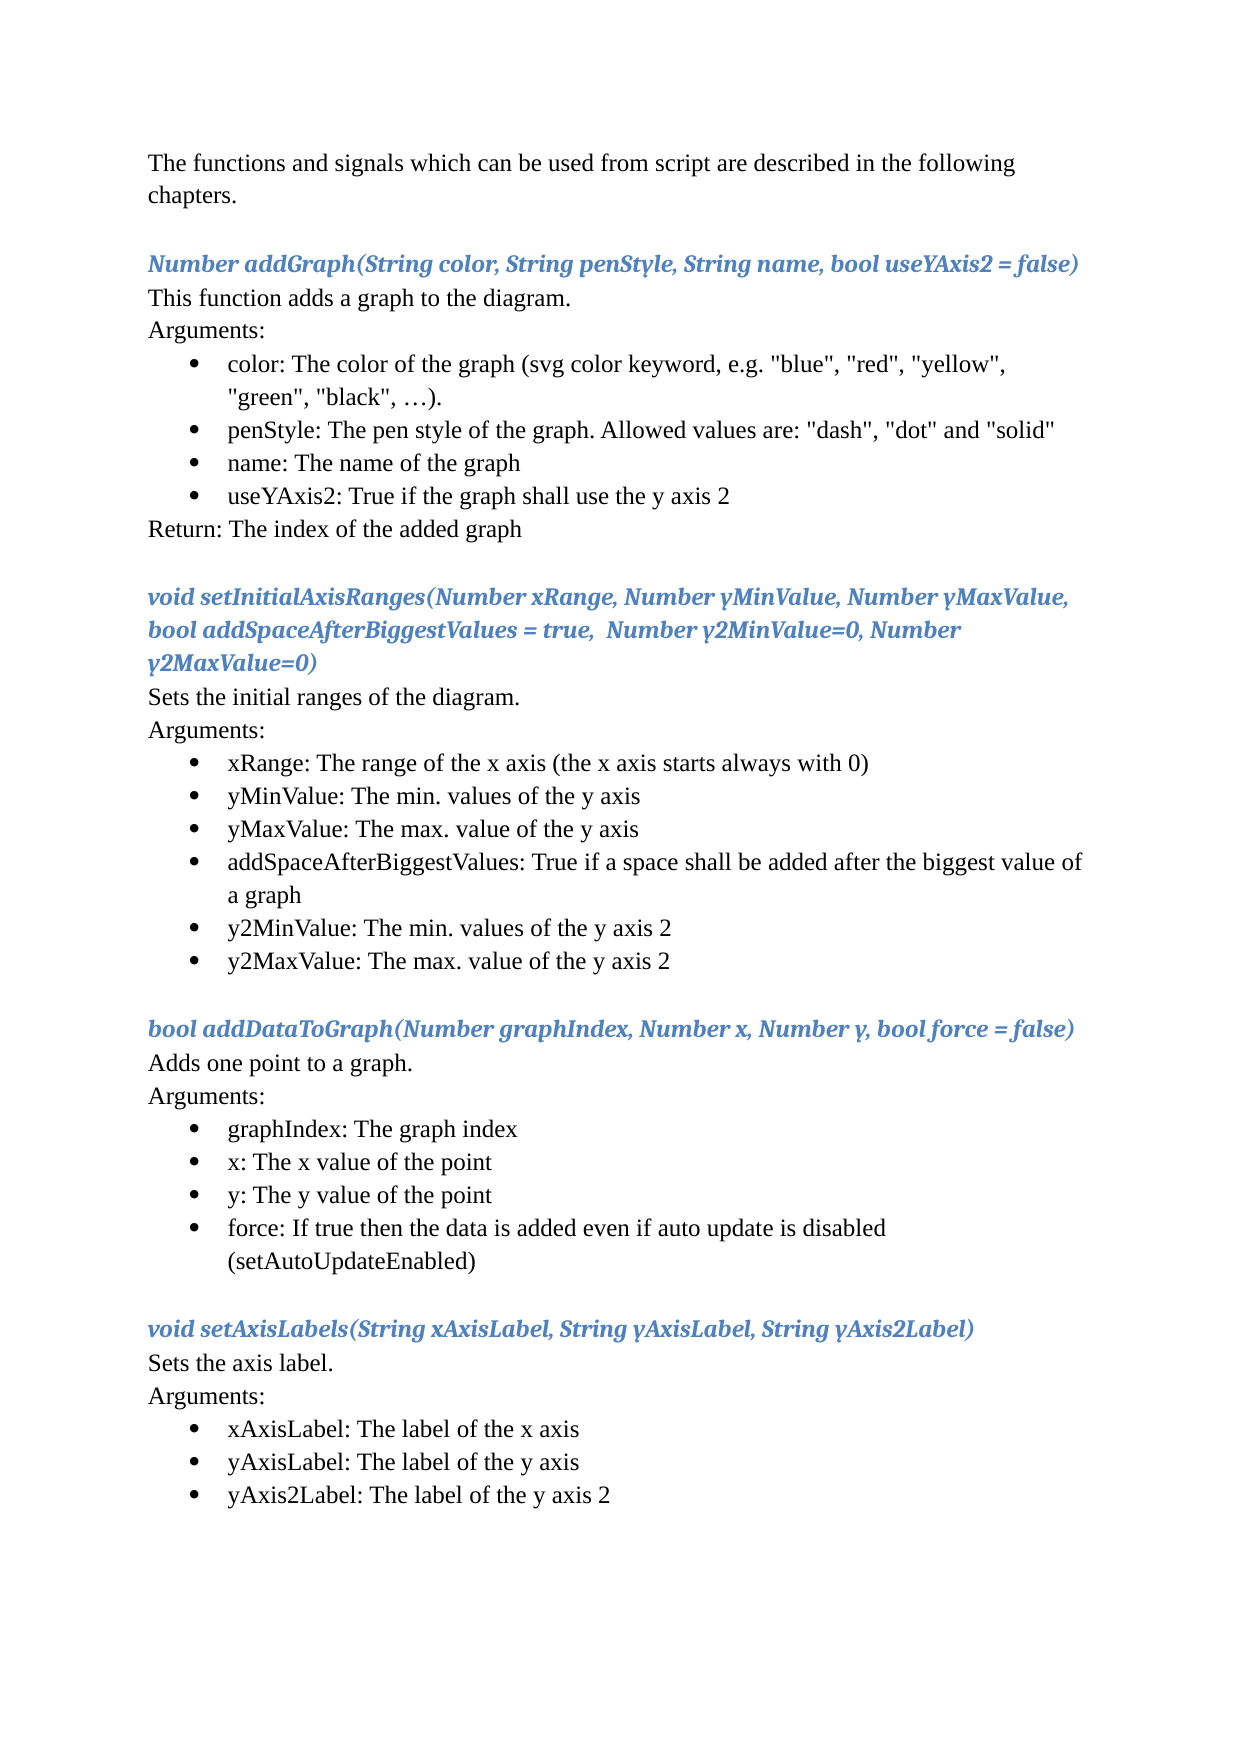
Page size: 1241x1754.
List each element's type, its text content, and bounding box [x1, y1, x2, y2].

text Arguments: [148, 1081, 1093, 1110]
text Arguments: [148, 316, 1093, 344]
list addSpaceAfterBiggestValues: True if a space shall be added after the biggest value of a graph [190, 847, 1093, 909]
list color: The color of the graph (svg color keyword, e.g. "blue", "red", "yellow", "green", "black", …). [190, 349, 1093, 410]
list yAxis2Label: The label of the y axis 2 [190, 1480, 1093, 1509]
list y2MinValue: The min. values of the y axis 2 [190, 913, 1093, 942]
text Arguments: [148, 715, 1093, 743]
list yMaxValue: The max. value of the y axis [190, 814, 1093, 843]
list force: If true then the data is added even if auto update is disabled (setAutoUpdateEnabled) [190, 1213, 1093, 1275]
list y: The y value of the point [190, 1180, 1093, 1209]
list penStyle: The pen style of the graph. Allowed values are: "dash", "dot" and "solid" [190, 415, 1093, 443]
text Sets the axis label. [148, 1348, 1093, 1377]
list y2MaxValue: The max. value of the y axis 2 [190, 946, 1093, 975]
list useYAxis2: True if the graph shall use the y axis 2 [190, 481, 1093, 509]
text Return: The index of the added graph [148, 514, 1093, 542]
list name: The name of the graph [190, 448, 1093, 476]
list graphIndex: The graph index [190, 1114, 1093, 1143]
text Arguments: [148, 1381, 1093, 1410]
list x: The x value of the point [190, 1147, 1093, 1176]
subtitle void setInitialAxisRanges(Number xRange, Number yMinValue, Number yMaxValue, bool addSpaceAfterBiggestValues = true, Number y2MinValue=0, Number y2MaxValue=0) [148, 583, 1093, 677]
text Sets the initial ranges of the diagram. [148, 682, 1093, 711]
list xAxisLabel: The label of the x axis [190, 1414, 1093, 1443]
list xRange: The range of the x axis (the x axis starts always with 0) [190, 748, 1093, 777]
list yMinValue: The min. values of the y axis [190, 781, 1093, 809]
list yAxisLabel: The label of the y axis [190, 1447, 1093, 1476]
text Adds one point to a graph. [148, 1048, 1093, 1077]
subtitle bool addDataToGraph(Number graphIndex, Number x, Number y, bool force = false) [148, 1015, 1093, 1044]
text The functions and signals which can be used from script are described in the following chapters. [148, 148, 1093, 209]
subtitle void setAxisLabels(String xAxisLabel, String yAxisLabel, String yAxis2Label) [148, 1315, 1093, 1344]
subtitle Number addGraph(String color, String penStyle, String name, bool useYAxis2 = false) [148, 249, 1093, 278]
text This function adds a graph to the diagram. [148, 283, 1093, 311]
